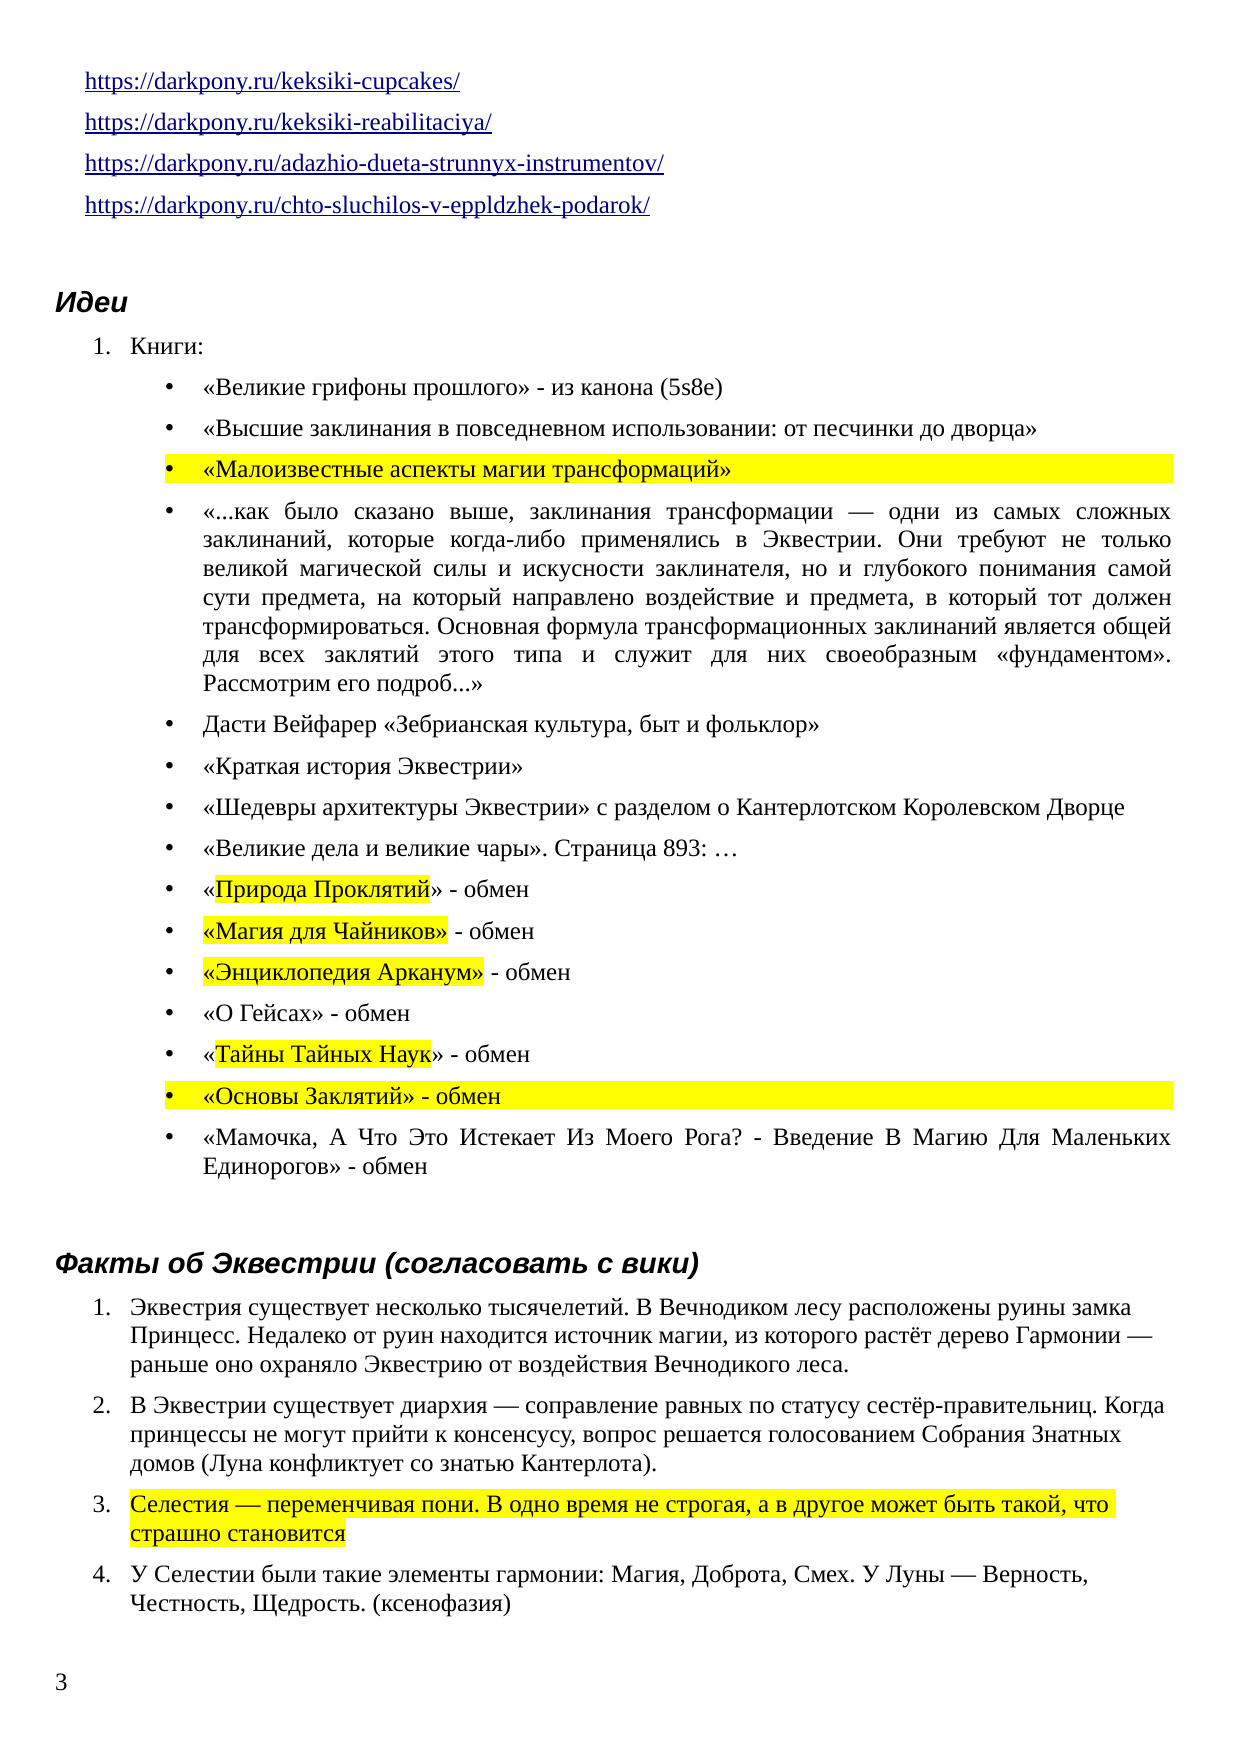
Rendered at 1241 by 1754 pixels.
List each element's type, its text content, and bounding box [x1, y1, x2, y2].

list «О Гейсах» - обмен [165, 998, 1173, 1027]
list «Малоизвестные аспекты магии трансформаций» [165, 454, 1173, 483]
list «Основы Заклятий» - обмен [165, 1081, 1173, 1109]
list «Великие грифоны прошлого» - из канона (5s8e) [165, 372, 1173, 401]
list «Великие дела и великие чары». Страница 893: … [165, 833, 1173, 862]
list «Высшие заклинания в повседневном использовании: от песчинки до дворца» [165, 413, 1173, 442]
list Книги: [92, 331, 1173, 359]
list Селестия — переменчивая пони. В одно время не строгая, а в другое может быть такой, что страшно становится [92, 1489, 1173, 1547]
text https://darkpony.ru/adazhio-dueta-strunnyx-instrumentov/ [55, 148, 1173, 177]
subtitle Идеи [55, 285, 1173, 318]
text https://darkpony.ru/keksiki-cupcakes/ [55, 66, 1173, 95]
text https://darkpony.ru/keksiki-reabilitaciya/ [55, 107, 1173, 136]
list «Краткая история Эквестрии» [165, 751, 1173, 779]
list Эквестрия существует несколько тысячелетий. В Вечнодиком лесу расположены руины замка Принцесс. Недалеко от руин находится источник магии, из которого растёт дерево Гармонии — раньше оно охраняло Эквестрию от воздействия Вечнодикого леса. [92, 1292, 1173, 1378]
list «Природа Проклятий» - обмен [165, 874, 1173, 903]
list «...как было сказано выше, заклинания трансформации — одни из самых сложных заклинаний, которые когда-либо применялись в Эквестрии. Они требуют не только великой магической силы и искусности заклинателя, но и глубокого понимания самой сути предмета, на который направлено воздействие и предмета, в который тот должен трансформироваться. Основная формула трансформационных заклинаний является общей для всех заклятий этого типа и служит для них своеобразным «фундаментом». Рассмотрим его подроб...» [165, 496, 1173, 697]
list «Мамочка, А Что Это Истекает Из Моего Рога? - Введение В Магию Для Маленьких Единорогов» - обмен [165, 1122, 1173, 1179]
list В Эквестрии существует диархия — соправление равных по статусу сестёр-правительниц. Когда принцессы не могут прийти к консенсусу, вопрос решается голосованием Собрания Знатных домов (Луна конфликтует со знатью Кантерлота). [92, 1391, 1173, 1477]
list «Шедевры архитектуры Эквестрии» с разделом о Кантерлотском Королевском Дворце [165, 792, 1173, 821]
text https://darkpony.ru/chto-sluchilos-v-eppldzhek-podarok/ [55, 190, 1173, 218]
list У Селестии были такие элементы гармонии: Магия, Доброта, Смех. У Луны — Верность, Честность, Щедрость. (ксенофазия) [92, 1559, 1173, 1617]
list «Тайны Тайных Наук» - обмен [165, 1039, 1173, 1068]
subtitle Факты об Эквестрии (согласовать с вики) [55, 1246, 1173, 1279]
list «Магия для Чайников» - обмен [165, 916, 1173, 944]
list Дасти Вейфарер «Зебрианская культура, быт и фольклор» [165, 709, 1173, 738]
list «Энциклопедия Арканум» - обмен [165, 957, 1173, 986]
